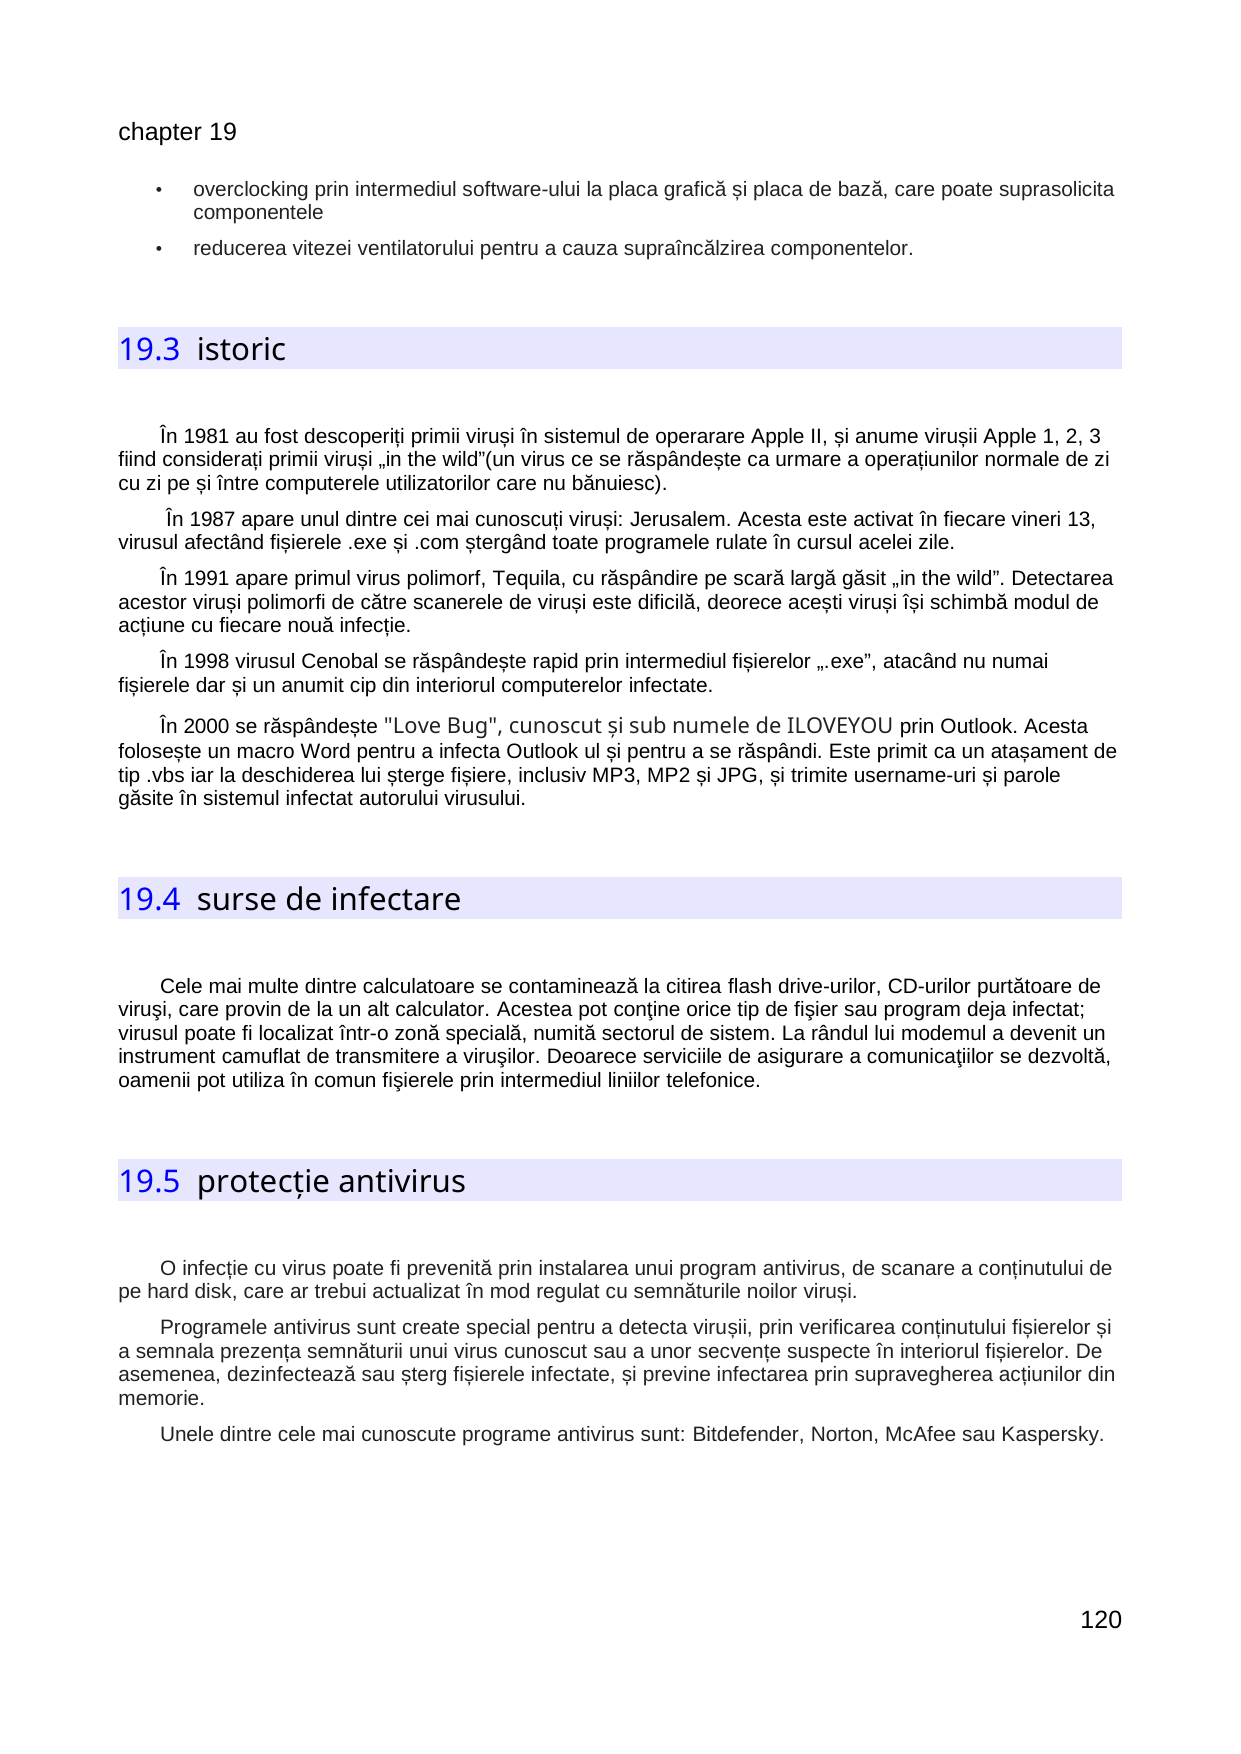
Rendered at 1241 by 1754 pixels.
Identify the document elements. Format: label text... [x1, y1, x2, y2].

text Cele mai multe dintre calculatoare se contaminează la citirea flash drive-urilor, CD-urilor purtătoare de viruşi, care provin de la un alt calculator. Acestea pot conţine orice tip de fişier sau program deja infectat; virusul poate fi localizat într-o zonă specială, numită sectorul de sistem. La rândul lui modemul a devenit un instrument camuflat de transmitere a viruşilor. Deoarece serviciile de asigurare a comunicaţiilor se dezvoltă, oamenii pot utiliza în comun fişierele prin intermediul liniilor telefonice. [118, 974, 1122, 1092]
subtitle protecție antivirus [118, 1159, 1122, 1201]
text În 1987 apare unul dintre cei mai cunoscuți viruși: Jerusalem. Acesta este activat în fiecare vineri 13, virusul afectând fișierele .exe și .com ștergând toate programele rulate în cursul acelei zile. [118, 507, 1122, 554]
text În 1981 au fost descoperiți primii viruși în sistemul de operarare Apple II, și anume virușii Apple 1, 2, 3 fiind considerați primii viruși „in the wild”(un virus ce se răspândește ca urmare a operațiunilor normale de zi cu zi pe și între computerele utilizatorilor care nu bănuiesc). [118, 424, 1122, 495]
subtitle istoric [118, 327, 1122, 369]
list overclocking prin intermediul software-ului la placa grafică și placa de bază, care poate suprasolicita componentele [156, 177, 1122, 224]
text Programele antivirus sunt create special pentru a detecta virușii, prin verificarea conținutului fișierelor și a semnala prezența semnăturii unui virus cunoscut sau a unor secvențe suspecte în interiorul fișierelor. De asemenea, dezinfectează sau șterg fișierele infectate, și previne infectarea prin supravegherea acțiunilor din memorie. [118, 1316, 1122, 1410]
text În 2000 se răspândește "Love Bug", cunoscut și sub numele de ILOVEYOU prin Outlook. Acesta folosește un macro Word pentru a infecta Outlook ul și pentru a se răspândi. Este primit ca un atașament de tip .vbs iar la deschiderea lui șterge fișiere, inclusiv MP3, MP2 și JPG, și trimite username-uri și parole găsite în sistemul infectat autorului virusului. [118, 709, 1122, 810]
text O infecție cu virus poate fi prevenită prin instalarea unui program antivirus, de scanare a conținutului de pe hard disk, care ar trebui actualizat în mod regulat cu semnăturile noilor viruși. [118, 1256, 1122, 1303]
subtitle surse de infectare [118, 877, 1122, 919]
text În 1991 apare primul virus polimorf, Tequila, cu răspândire pe scară largă găsit „in the wild”. Detectarea acestor viruși polimorfi de către scanerele de viruși este dificilă, deorece acești viruși își schimbă modul de acțiune cu fiecare nouă infecție. [118, 567, 1122, 637]
text Unele dintre cele mai cunoscute programe antivirus sunt: Bitdefender, Norton, McAfee sau Kaspersky. [118, 1422, 1122, 1446]
text În 1998 virusul Cenobal se răspândește rapid prin intermediul fișierelor „.exe”, atacând nu numai fișierele dar și un anumit cip din interiorul computerelor infectate. [118, 650, 1122, 697]
list reducerea vitezei ventilatorului pentru a cauza supraîncălzirea componentelor. [156, 237, 1122, 260]
